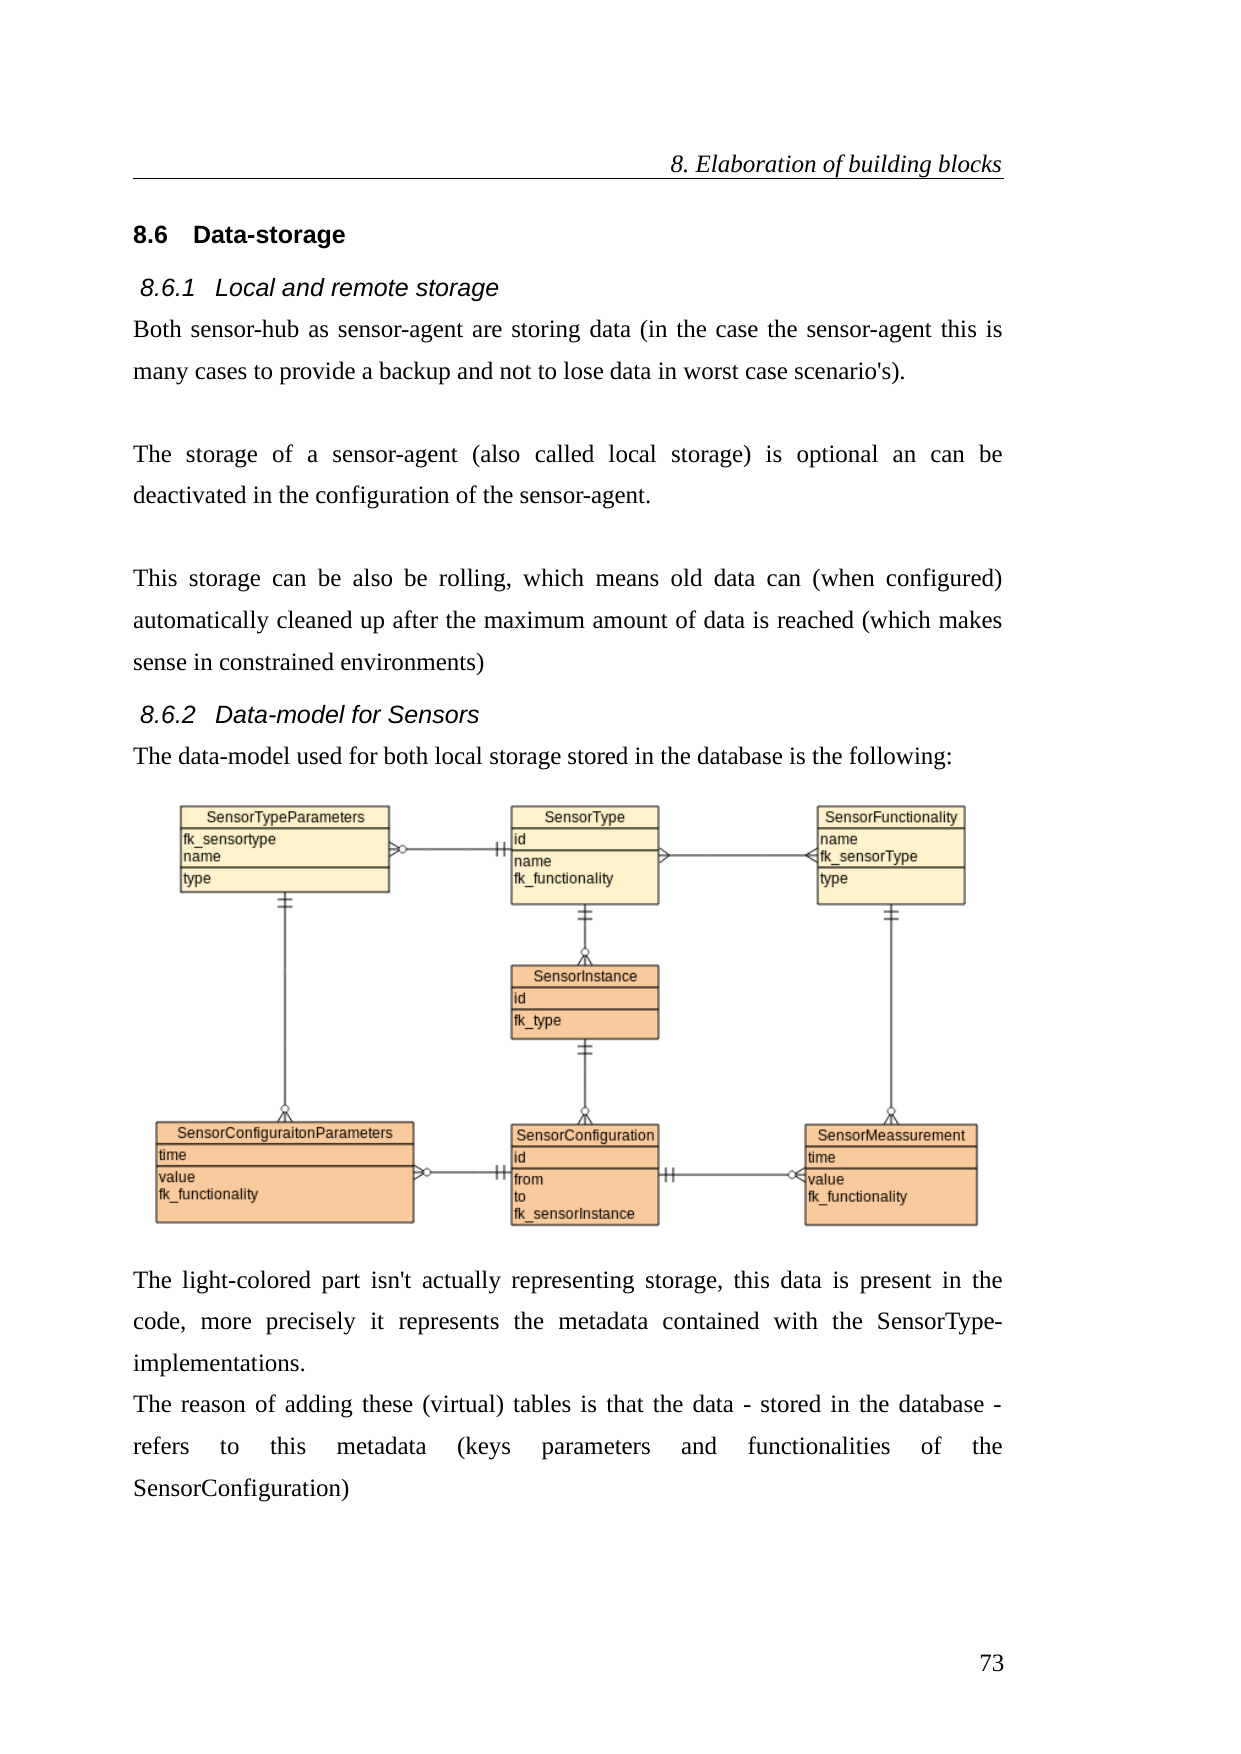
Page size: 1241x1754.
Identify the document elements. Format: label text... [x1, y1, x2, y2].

text The data-model used for both local storage stored in the database is the following: [133, 742, 1004, 770]
subtitle Local and remote storage [140, 273, 1004, 301]
text The storage of a sensor-agent (also called local storage) is optional an can be deactivated in the configuration of the sensor-agent. [133, 440, 1004, 509]
text Both sensor-hub as sensor-agent are storing data (in the case the sensor-agent this is many cases to provide a backup and not to lose data in worst case scenario's). [133, 315, 1004, 384]
subtitle Data-storage [133, 220, 1004, 248]
text The reason of adding these (virtual) tables is that the data - stored in the database - refers to this metadata (keys parameters and functionalities of the SensorConfiguration) [133, 1391, 1004, 1501]
picture [132, 782, 1004, 1252]
text The light-colored part isn't actually representing storage, this data is present in the code, more precisely it represents the metadata contained with the SensorType-implementations. [133, 1252, 1004, 1377]
text This storage can be also be rolling, which means old data can (when configured) automatically cleaned up after the maximum amount of data is reached (which makes sense in constrained environments) [133, 564, 1004, 675]
subtitle Data-model for Sensors [140, 700, 1004, 728]
